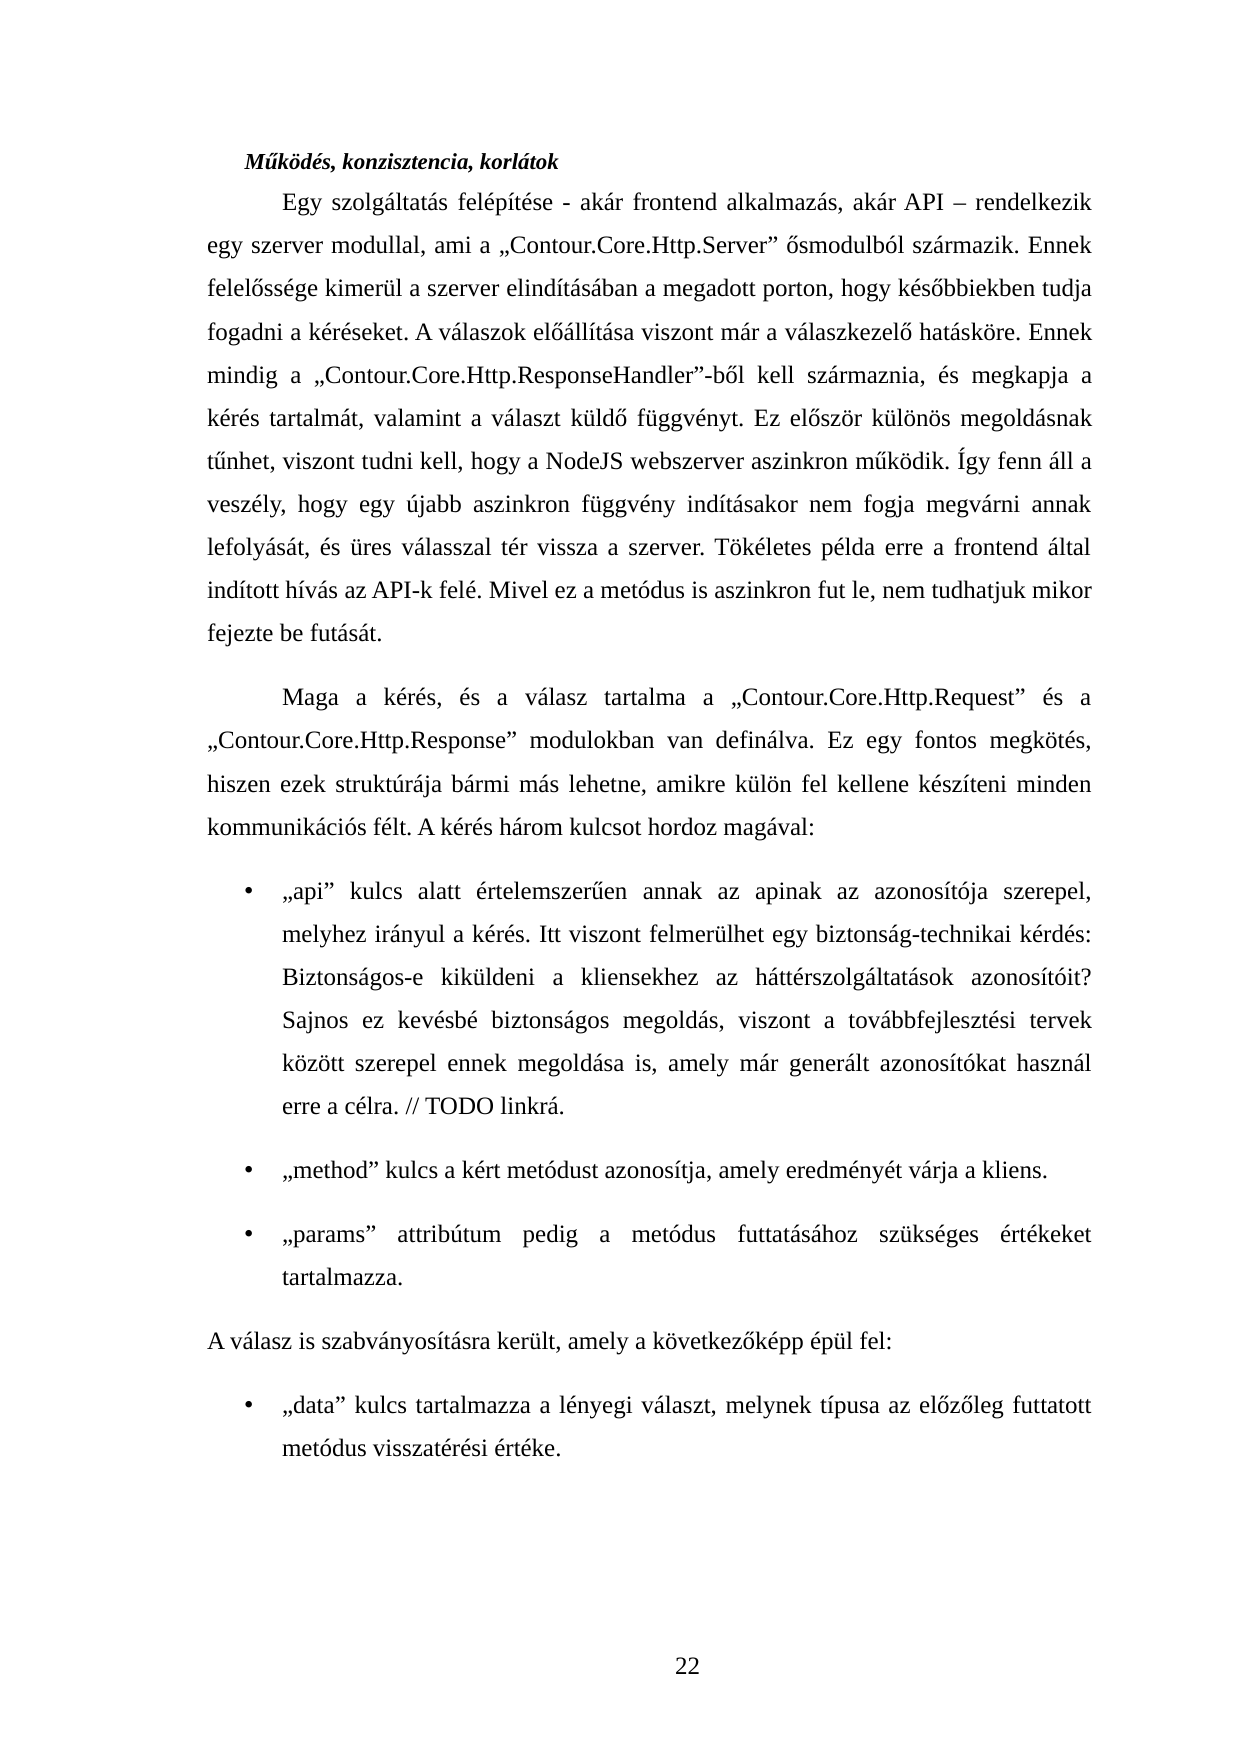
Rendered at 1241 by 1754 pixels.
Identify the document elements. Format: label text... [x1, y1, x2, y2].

list „api” kulcs alatt értelemszerűen annak az apinak az azonosítója szerepel, melyhez irányul a kérés. Itt viszont felmerülhet egy biztonság-technikai kérdés: Biztonságos-e kiküldeni a kliensekhez az háttérszolgáltatások azonosítóit? Sajnos ez kevésbé biztonságos megoldás, viszont a továbbfejlesztési tervek között szerepel ennek megoldása is, amely már generált azonosítókat használ erre a célra. // TODO linkrá. [244, 876, 1092, 1120]
subtitle Működés, konzisztencia, korlátok [244, 148, 1092, 174]
text Maga a kérés, és a válasz tartalma a „Contour.Core.Http.Request” és a „Contour.Core.Http.Response” modulokban van definálva. Ez egy fontos megkötés, hiszen ezek struktúrája bármi más lehetne, amikre külön fel kellene készíteni minden kommunikációs félt. A kérés három kulcsot hordoz magával: [207, 682, 1092, 841]
text Egy szolgáltatás felépítése - akár frontend alkalmazás, akár API – rendelkezik egy szerver modullal, ami a „Contour.Core.Http.Server” ősmodulból származik. Ennek felelőssége kimerül a szerver elindításában a megadott porton, hogy későbbiekben tudja fogadni a kéréseket. A válaszok előállítása viszont már a válaszkezelő hatásköre. Ennek mindig a „Contour.Core.Http.ResponseHandler”-ből kell származnia, és megkapja a kérés tartalmát, valamint a választ küldő függvényt. Ez először különös megoldásnak tűnhet, viszont tudni kell, hogy a NodeJS webszerver aszinkron működik. Így fenn áll a veszély, hogy egy újabb aszinkron függvény indításakor nem fogja megvárni annak lefolyását, és üres válasszal tér vissza a szerver. Tökéletes példa erre a frontend által indított hívás az API-k felé. Mivel ez a metódus is aszinkron fut le, nem tudhatjuk mikor fejezte be futását. [207, 187, 1092, 647]
list „params” attribútum pedig a metódus futtatásához szükséges értékeket tartalmazza. [244, 1219, 1092, 1291]
list „method” kulcs a kért metódust azonosítja, amely eredményét várja a kliens. [244, 1155, 1092, 1184]
list „data” kulcs tartalmazza a lényegi választ, melynek típusa az előzőleg futtatott metódus visszatérési értéke. [244, 1390, 1092, 1462]
list A válasz is szabványosításra került, amely a következőképp épül fel: [207, 1326, 1092, 1355]
